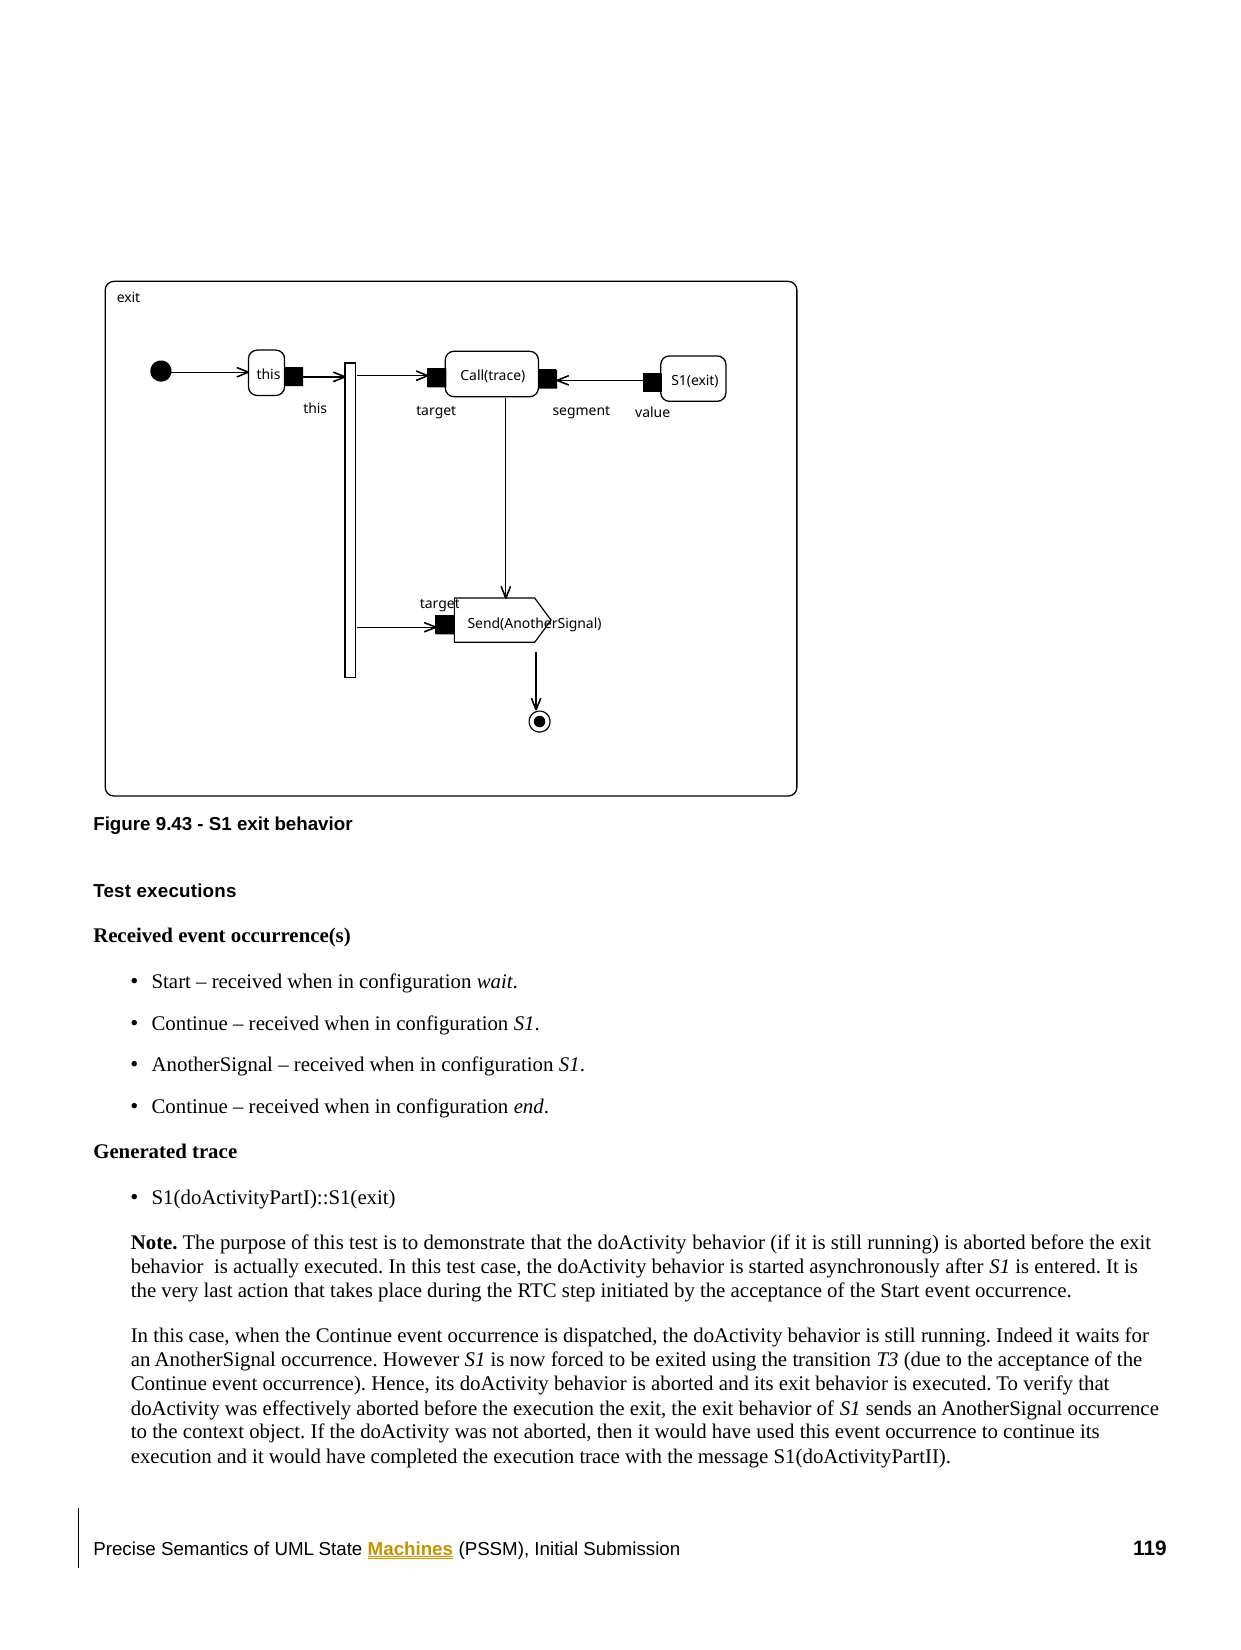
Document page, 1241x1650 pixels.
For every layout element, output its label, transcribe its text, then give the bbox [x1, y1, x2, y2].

text In this case, when the Continue event occurrence is dispatched, the doActivity behavior is still running. Indeed it waits for an AnotherSignal occurrence. However S1 is now forced to be exited using the transition T3 (due to the acceptance of the Continue event occurrence). Hence, its doActivity behavior is aborted and its exit behavior is executed. To verify that doActivity was effectively aborted before the execution the exit, the exit behavior of S1 sends an AnotherSignal occurrence to the context object. If the doActivity was not aborted, then it would have used this event occurrence to continue its execution and it would have completed the execution trace with the message S1(doActivityPartII). [131, 1323, 1164, 1468]
list S1(doActivityPartI)::S1(exit) [131, 1184, 1164, 1209]
text Received event occurrence(s) [93, 923, 1164, 947]
text Figure 9.43 - S1 exit behavior [93, 243, 810, 834]
list Continue – received when in configuration S1. [131, 1009, 1164, 1034]
subtitle Test executions [93, 880, 1164, 902]
text Generated trace [93, 1139, 1164, 1163]
list AnotherSignal – received when in configuration S1. [131, 1051, 1164, 1076]
text Note. The purpose of this test is to demonstrate that the doActivity behavior (if it is still running) is aborted before the exit behavior is actually executed. In this test case, the doActivity behavior is started asynchronously after S1 is entered. It is the very last action that takes place during the RTC step initiated by the acceptance of the Start event occurrence. [131, 1230, 1164, 1302]
list Start – received when in configuration wait. [131, 968, 1164, 993]
list Continue – received when in configuration end. [131, 1093, 1164, 1118]
